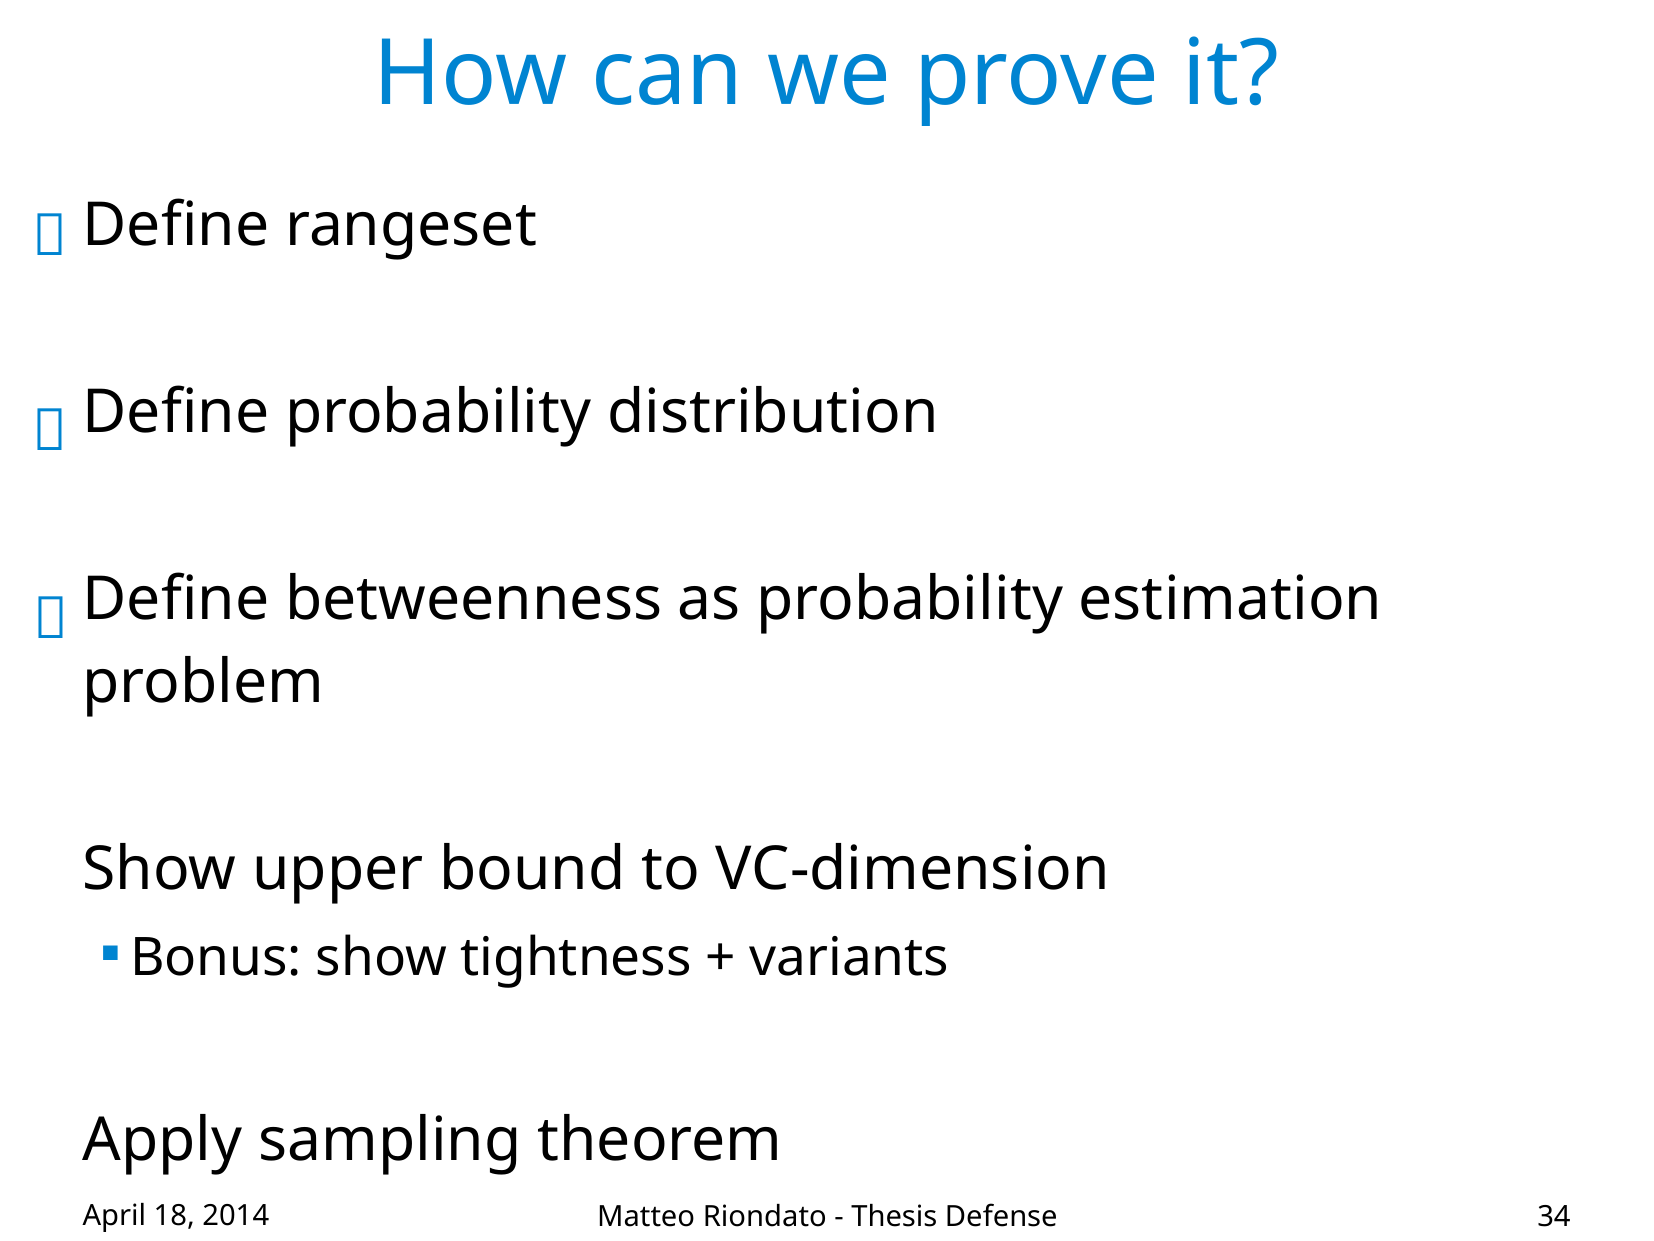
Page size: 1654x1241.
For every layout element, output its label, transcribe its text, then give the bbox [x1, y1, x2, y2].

text_box  [18, 380, 94, 460]
list Define rangeset Define probability distribution Define betweenness as probability estimation problem Show upper bound to VC-dimension Bonus: show tightness + variants Apply sampling theorem [82, 180, 1571, 1186]
text_box  [18, 185, 94, 265]
text_box  [18, 569, 94, 649]
title How can we prove it? [82, 0, 1571, 139]
